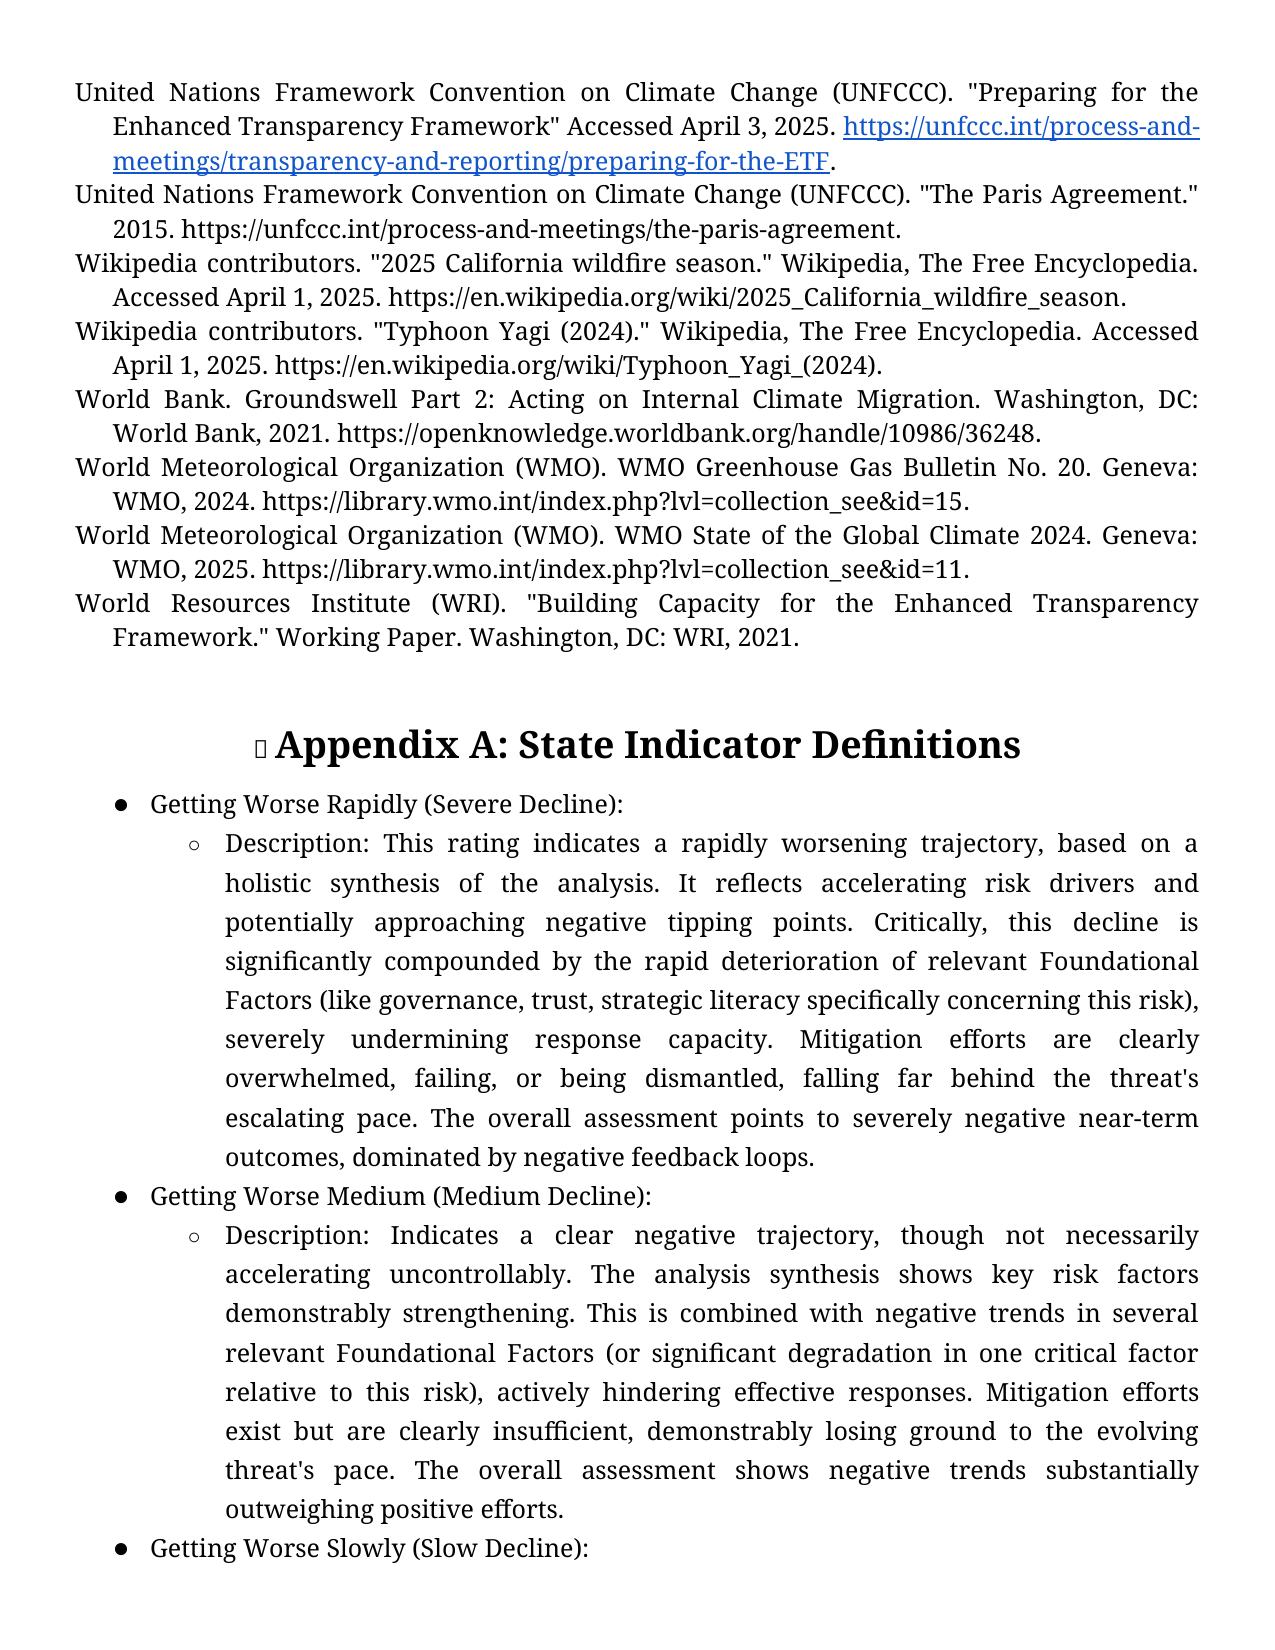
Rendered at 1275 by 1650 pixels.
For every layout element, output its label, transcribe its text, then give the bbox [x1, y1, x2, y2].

list Description: This rating indicates a rapidly worsening trajectory, based on a holistic synthesis of the analysis. It reflects accelerating risk drivers and potentially approaching negative tipping points. Critically, this decline is significantly compounded by the rapid deterioration of relevant Foundational Factors (like governance, trust, strategic literacy specifically concerning this risk), severely undermining response capacity. Mitigation efforts are clearly overwhelmed, failing, or being dismantled, falling far behind the threat's escalating pace. The overall assessment points to severely negative near-term outcomes, dominated by negative feedback loops. [187, 826, 1200, 1173]
subtitle World Resources Institute (WRI). "Building Capacity for the Enhanced Transparency Framework." Working Paper. Washington, DC: WRI, 2021. [75, 586, 1200, 654]
subtitle World Meteorological Organization (WMO). WMO Greenhouse Gas Bulletin No. 20. Geneva: WMO, 2024. https://library.wmo.int/index.php?lvl=collection_see&id=15. [75, 450, 1200, 518]
subtitle United Nations Framework Convention on Climate Change (UNFCCC). "Preparing for the Enhanced Transparency Framework" Accessed April 3, 2025. https://unfccc.int/process-and-meetings/transparency-and-reporting/preparing-for-the-ETF. [75, 75, 1200, 177]
subtitle Wikipedia contributors. "Typhoon Yagi (2024)." Wikipedia, The Free Encyclopedia. Accessed April 1, 2025. https://en.wikipedia.org/wiki/Typhoon_Yagi_(2024). [75, 313, 1200, 382]
subtitle World Bank. Groundswell Part 2: Acting on Internal Climate Migration. Washington, DC: World Bank, 2021. https://openknowledge.worldbank.org/handle/10986/36248. [75, 382, 1200, 450]
list Getting Worse Rapidly (Severe Decline): [112, 787, 1200, 821]
list Getting Worse Slowly (Slow Decline): [112, 1531, 1200, 1565]
subtitle Wikipedia contributors. "2025 California wildfire season." Wikipedia, The Free Encyclopedia. Accessed April 1, 2025. https://en.wikipedia.org/wiki/2025_California_wildfire_season. [75, 245, 1200, 313]
list Description: Indicates a clear negative trajectory, though not necessarily accelerating uncontrollably. The analysis synthesis shows key risk factors demonstrably strengthening. This is combined with negative trends in several relevant Foundational Factors (or significant degradation in one critical factor relative to this risk), actively hindering effective responses. Mitigation efforts exist but are clearly insufficient, demonstrably losing ground to the evolving threat's pace. The overall assessment shows negative trends substantially outweighing positive efforts. [187, 1218, 1200, 1526]
list Getting Worse Medium (Medium Decline): [112, 1178, 1200, 1213]
subtitle 🔥 Appendix A: State Indicator Definitions [75, 718, 1200, 769]
subtitle World Meteorological Organization (WMO). WMO State of the Global Climate 2024. Geneva: WMO, 2025. https://library.wmo.int/index.php?lvl=collection_see&id=11. [75, 518, 1200, 586]
subtitle United Nations Framework Convention on Climate Change (UNFCCC). "The Paris Agreement." 2015. https://unfccc.int/process-and-meetings/the-paris-agreement. [75, 177, 1200, 245]
